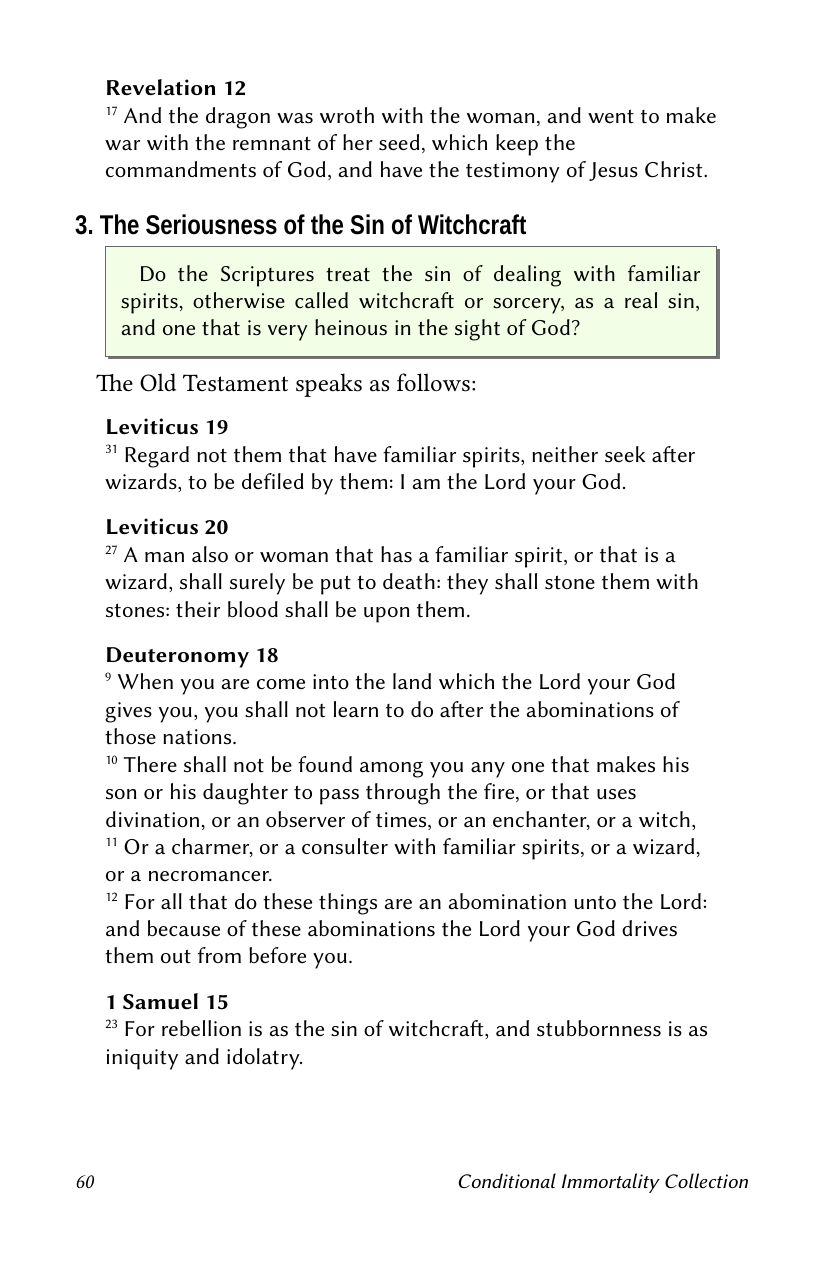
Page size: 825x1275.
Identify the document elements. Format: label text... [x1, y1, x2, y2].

text The Old Testament speaks as follows: [75, 369, 750, 397]
text Leviticus 20 [105, 514, 750, 540]
text 17 And the dragon was wroth with the woman, and went to make war with the remnant of her seed, which keep the commandments of God, and have the testimony of Jesus Christ. [105, 103, 720, 183]
text 23 For rebellion is as the sin of witchcraft, and stubbornness is as iniquity and idolatry. [105, 1016, 720, 1070]
text 11 Or a charmer, or a consulter with familiar spirits, or a wizard, or a necromancer. [105, 834, 720, 887]
text 27 A man also or woman that has a familiar spirit, or that is a wizard, shall surely be put to death: they shall stone them with stones: their blood shall be upon them. [105, 542, 720, 623]
text Do the Scriptures treat the sin of dealing with familiar spirits, otherwise called witchcraft or sorcery, as a real sin, and one that is very heinous in the sight of God? [106, 247, 716, 356]
text 9 When you are come into the land which the Lord your God gives you, you shall not learn to do after the abominations of those nations. [105, 669, 720, 750]
text Revelation 12 [105, 75, 750, 101]
text Leviticus 19 [105, 414, 750, 440]
text 12 For all that do these things are an abomination unto the Lord: and because of these abominations the Lord your God drives them out from before you. [105, 889, 720, 969]
text 31 Regard not them that have familiar spirits, neither seek after wizards, to be defiled by them: I am the Lord your God. [105, 441, 720, 495]
subtitle 3. The Seriousness of the Sin of Witchcraft [75, 209, 750, 240]
text 1 Samuel 15 [105, 989, 750, 1015]
text Deuteronomy 18 [105, 642, 750, 668]
text 10 There shall not be found among you any one that makes his son or his daughter to pass through the fire, or that uses divination, or an observer of times, or an enchanter, or a witch, [105, 752, 720, 833]
